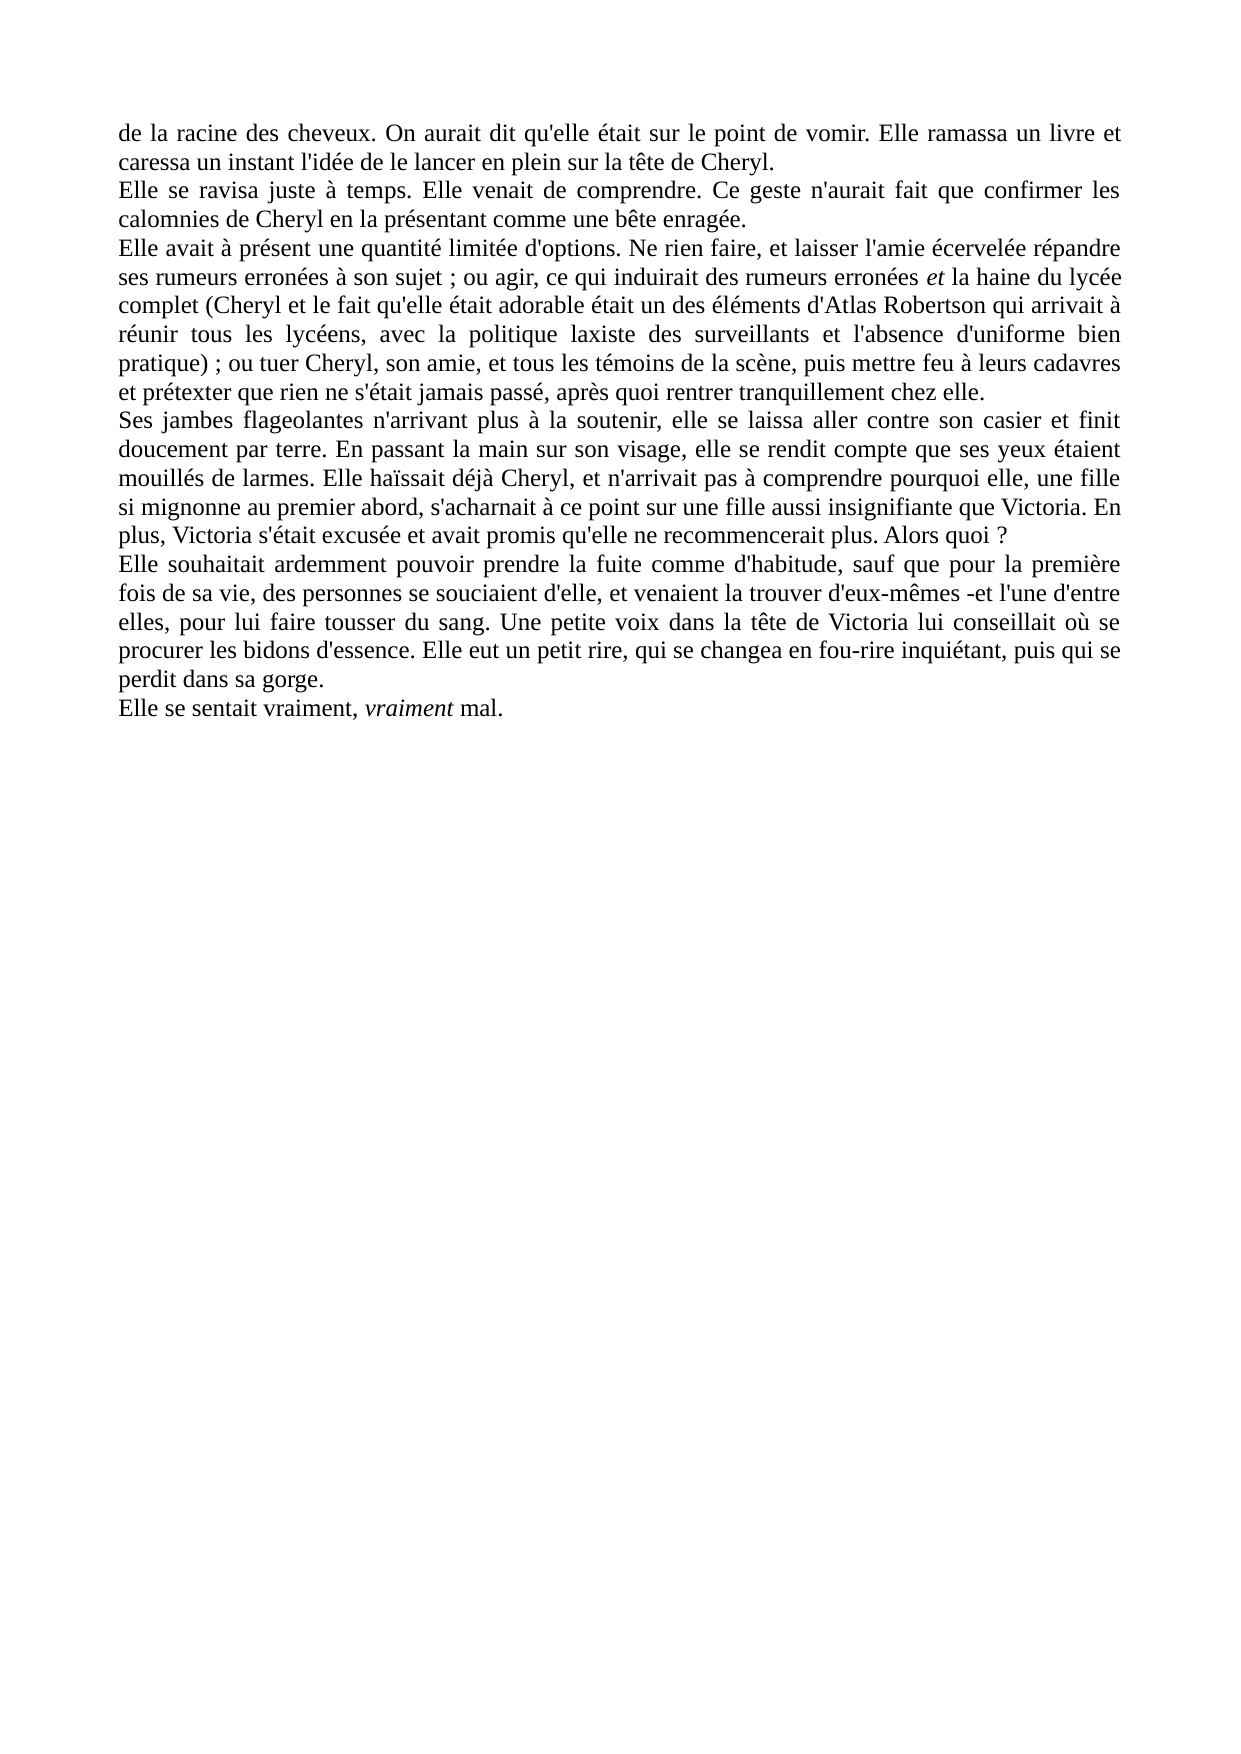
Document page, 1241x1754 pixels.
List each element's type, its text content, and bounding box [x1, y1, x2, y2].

text Elle se sentait vraiment, vraiment mal. [118, 693, 1122, 722]
text de la racine des cheveux. On aurait dit qu'elle était sur le point de vomir. Elle ramassa un livre et caressa un instant l'idée de le lancer en plein sur la tête de Cheryl. [118, 118, 1122, 176]
text Ses jambes flageolantes n'arrivant plus à la soutenir, elle se laissa aller contre son casier et finit doucement par terre. En passant la main sur son visage, elle se rendit compte que ses yeux étaient mouillés de larmes. Elle haïssait déjà Cheryl, et n'arrivait pas à comprendre pourquoi elle, une fille si mignonne au premier abord, s'acharnait à ce point sur une fille aussi insignifiante que Victoria. En plus, Victoria s'était excusée et avait promis qu'elle ne recommencerait plus. Alors quoi ? [118, 406, 1122, 549]
text Elle se ravisa juste à temps. Elle venait de comprendre. Ce geste n'aurait fait que confirmer les calomnies de Cheryl en la présentant comme une bête enragée. [118, 176, 1122, 233]
text Elle souhaitait ardemment pouvoir prendre la fuite comme d'habitude, sauf que pour la première fois de sa vie, des personnes se souciaient d'elle, et venaient la trouver d'eux-mêmes -et l'une d'entre elles, pour lui faire tousser du sang. Une petite voix dans la tête de Victoria lui conseillait où se procurer les bidons d'essence. Elle eut un petit rire, qui se changea en fou-rire inquiétant, puis qui se perdit dans sa gorge. [118, 549, 1122, 693]
text Elle avait à présent une quantité limitée d'options. Ne rien faire, et laisser l'amie écervelée répandre ses rumeurs erronées à son sujet ; ou agir, ce qui induirait des rumeurs erronées et la haine du lycée complet (Cheryl et le fait qu'elle était adorable était un des éléments d'Atlas Robertson qui arrivait à réunir tous les lycéens, avec la politique laxiste des surveillants et l'absence d'uniforme bien pratique) ; ou tuer Cheryl, son amie, et tous les témoins de la scène, puis mettre feu à leurs cadavres et prétexter que rien ne s'était jamais passé, après quoi rentrer tranquillement chez elle. [118, 233, 1122, 406]
